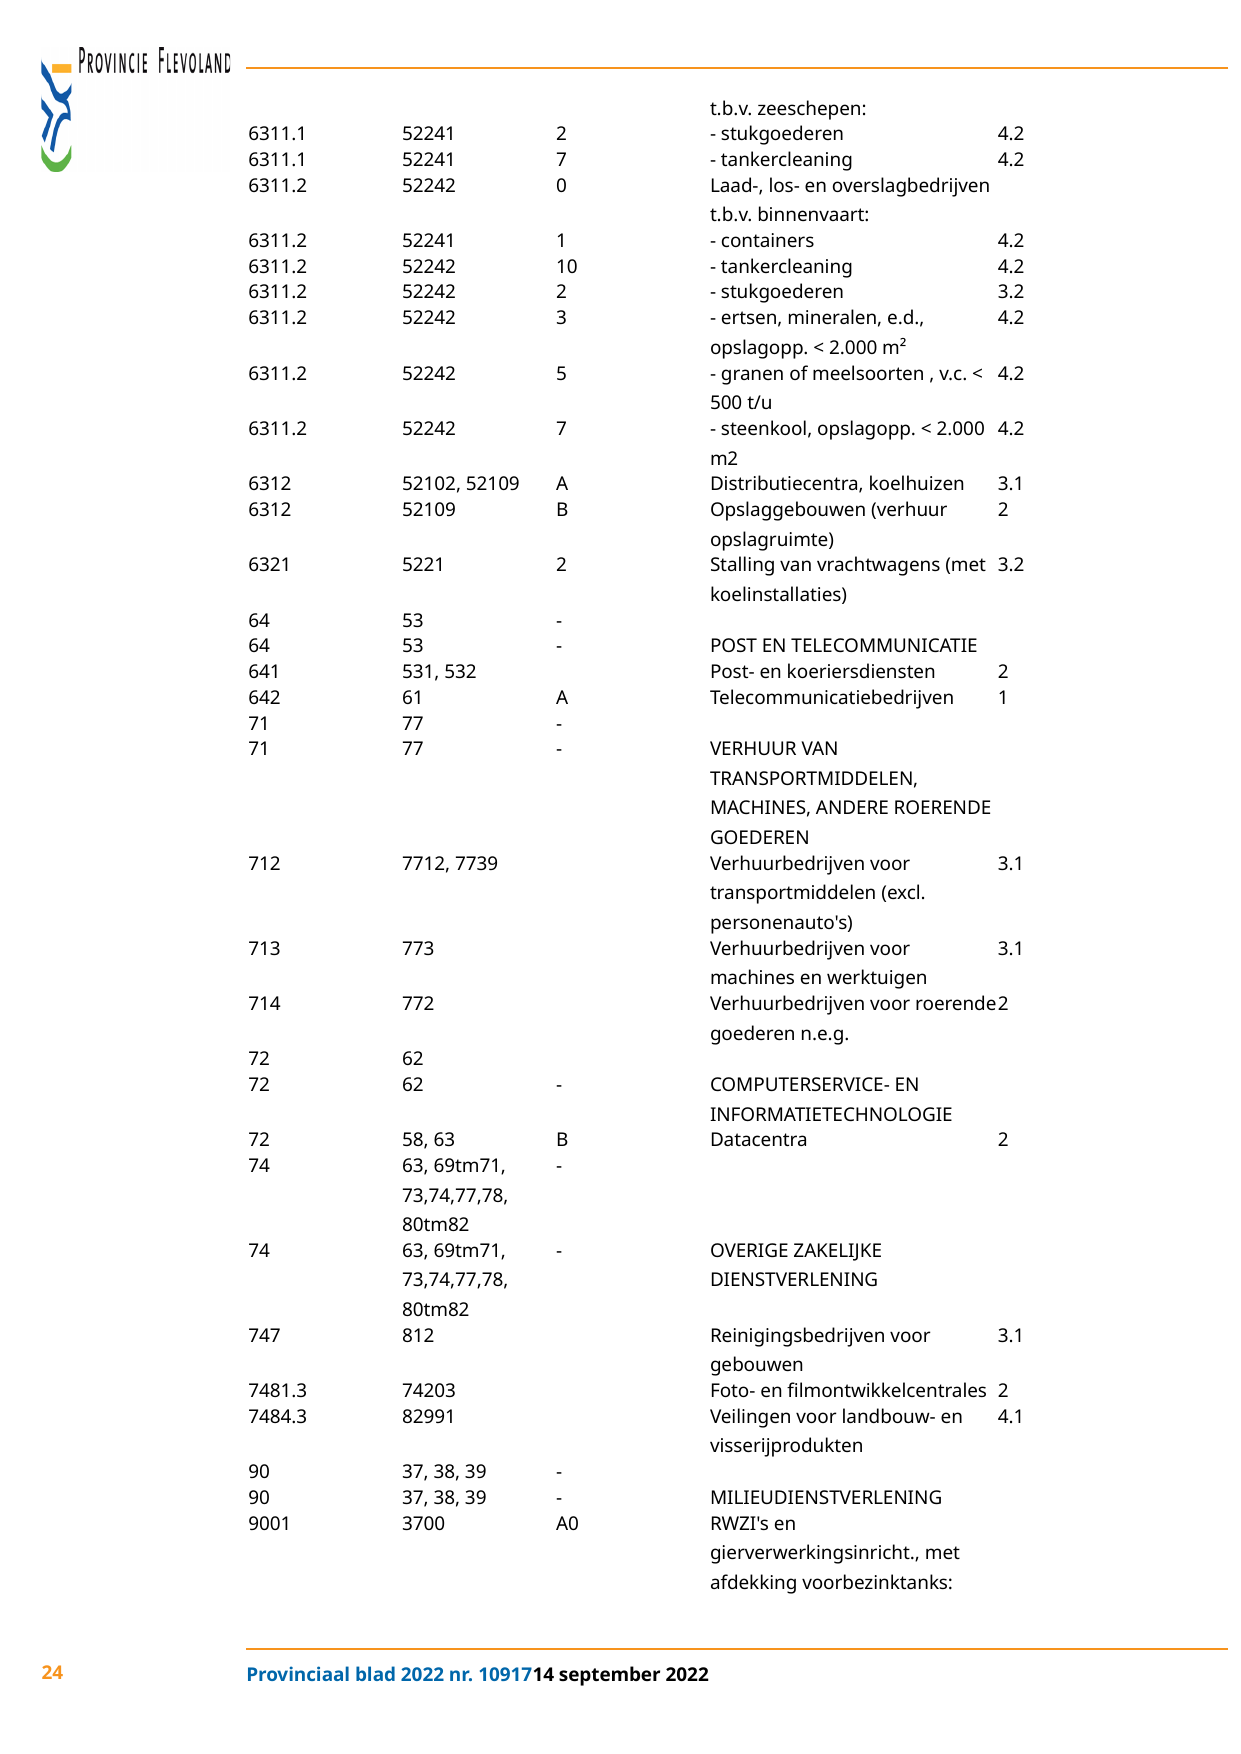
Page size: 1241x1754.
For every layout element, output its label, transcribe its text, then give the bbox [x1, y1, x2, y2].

table_cell Opslaggebouwen (verhuur opslagruimte) [710, 496, 998, 551]
table_cell 5221 [402, 551, 556, 607]
table_cell 72 [248, 1071, 402, 1126]
table_cell A [556, 684, 710, 710]
table_cell 52241 [402, 146, 556, 172]
table_cell [402, 95, 556, 121]
table_cell 712 [248, 850, 402, 935]
table_cell 6311.2 [248, 305, 402, 360]
table_cell 714 [248, 990, 402, 1045]
table_cell 6311.2 [248, 279, 402, 304]
table_cell 90 [248, 1458, 402, 1484]
table_cell 2 [556, 121, 710, 146]
table_cell [556, 1377, 710, 1403]
table_cell 713 [248, 935, 402, 990]
table_cell Post- en koeriersdiensten [710, 658, 998, 684]
table_cell 72 [248, 1126, 402, 1152]
table_cell MILIEUDIENSTVERLENING [710, 1484, 998, 1510]
table_cell 53 [402, 633, 556, 658]
table_cell 2 [998, 496, 1152, 551]
table_cell 53 [402, 607, 556, 632]
table_cell 52102, 52109 [402, 470, 556, 496]
table_cell 64 [248, 633, 402, 658]
table_cell 0 [556, 172, 710, 227]
table_cell 6311.2 [248, 172, 402, 227]
table_cell [710, 1458, 998, 1484]
table_cell 4.2 [998, 121, 1152, 146]
table_cell B [556, 1126, 710, 1152]
table_cell 772 [402, 990, 556, 1045]
table_cell 74203 [402, 1377, 556, 1403]
table_cell OVERIGE ZAKELIJKE DIENSTVERLENING [710, 1237, 998, 1322]
table_cell [710, 607, 998, 632]
table_cell 61 [402, 684, 556, 710]
table_cell A0 [556, 1510, 710, 1595]
table_cell POST EN TELECOMMUNICATIE [710, 633, 998, 658]
table_cell [998, 1152, 1152, 1237]
table_cell [998, 735, 1152, 850]
table_cell A [556, 470, 710, 496]
table_cell 1 [556, 227, 710, 253]
table_cell 5 [556, 360, 710, 415]
table_cell [998, 607, 1152, 632]
table_cell 77 [402, 735, 556, 850]
table_cell 72 [248, 1045, 402, 1071]
table_cell [556, 658, 710, 684]
table_cell Reinigingsbedrijven voor gebouwen [710, 1322, 998, 1377]
table_cell [998, 172, 1152, 227]
table_cell 747 [248, 1322, 402, 1377]
table_cell Distributiecentra, koelhuizen [710, 470, 998, 496]
table_cell Verhuurbedrijven voor roerende goederen n.e.g. [710, 990, 998, 1045]
table_cell [998, 1458, 1152, 1484]
table_cell 52109 [402, 496, 556, 551]
table_cell - tankercleaning [710, 146, 998, 172]
table_cell 2 [556, 551, 710, 607]
table_cell 4.2 [998, 253, 1152, 279]
table_cell 3.1 [998, 470, 1152, 496]
table_cell 3700 [402, 1510, 556, 1595]
picture [41, 47, 231, 172]
table_cell 71 [248, 710, 402, 735]
table_cell COMPUTERSERVICE- EN INFORMATIETECHNOLOGIE [710, 1071, 998, 1126]
table_cell 74 [248, 1152, 402, 1237]
table_cell [998, 633, 1152, 658]
table_cell 2 [998, 658, 1152, 684]
table_cell - [556, 607, 710, 632]
table_cell 7712, 7739 [402, 850, 556, 935]
table_cell 37, 38, 39 [402, 1458, 556, 1484]
table_cell 812 [402, 1322, 556, 1377]
table_cell 62 [402, 1071, 556, 1126]
table_cell [556, 1322, 710, 1377]
table_cell 3.2 [998, 279, 1152, 304]
table_cell 74 [248, 1237, 402, 1322]
table_cell 64 [248, 607, 402, 632]
table_cell 6311.1 [248, 146, 402, 172]
table_cell - steenkool, opslagopp. < 2.000 m2 [710, 415, 998, 470]
table_cell 52242 [402, 279, 556, 304]
table_cell B [556, 496, 710, 551]
table_cell 2 [998, 1377, 1152, 1403]
table_cell 6311.2 [248, 227, 402, 253]
table_cell [556, 850, 710, 935]
table_cell - [556, 1237, 710, 1322]
table_cell 52242 [402, 415, 556, 470]
table_cell 7484.3 [248, 1403, 402, 1458]
table_cell - tankercleaning [710, 253, 998, 279]
table_cell 6311.2 [248, 360, 402, 415]
table_cell 63, 69tm71, 73,74,77,78, 80tm82 [402, 1237, 556, 1322]
table_cell [998, 95, 1152, 121]
table_cell [998, 710, 1152, 735]
table_cell 3.1 [998, 850, 1152, 935]
table_cell 82991 [402, 1403, 556, 1458]
table_cell Foto- en filmontwikkelcentrales [710, 1377, 998, 1403]
table_cell 6312 [248, 470, 402, 496]
table_cell 3 [556, 305, 710, 360]
table_cell 52242 [402, 360, 556, 415]
table_cell 58, 63 [402, 1126, 556, 1152]
table_cell [556, 95, 710, 121]
table_cell [556, 1403, 710, 1458]
table_cell - granen of meelsoorten , v.c. < 500 t/u [710, 360, 998, 415]
table_cell t.b.v. zeeschepen: [710, 95, 998, 121]
table_cell 4.2 [998, 305, 1152, 360]
table_cell 4.2 [998, 227, 1152, 253]
table_cell 6321 [248, 551, 402, 607]
table_cell 71 [248, 735, 402, 850]
table_cell 62 [402, 1045, 556, 1071]
table_cell 52242 [402, 305, 556, 360]
table_cell 52242 [402, 253, 556, 279]
table_cell Datacentra [710, 1126, 998, 1152]
table_cell [710, 710, 998, 735]
table_cell 641 [248, 658, 402, 684]
table_cell 2 [998, 1126, 1152, 1152]
table_cell Veilingen voor landbouw- en visserijprodukten [710, 1403, 998, 1458]
table_cell 642 [248, 684, 402, 710]
table_cell - ertsen, mineralen, e.d., opslagopp. < 2.000 m² [710, 305, 998, 360]
table_cell 4.2 [998, 360, 1152, 415]
table_cell 6311.2 [248, 253, 402, 279]
table_cell Laad-, los- en overslagbedrijven t.b.v. binnenvaart: [710, 172, 998, 227]
table_cell - [556, 633, 710, 658]
table_cell 10 [556, 253, 710, 279]
table_cell 2 [556, 279, 710, 304]
table_cell 6312 [248, 496, 402, 551]
table_cell Verhuurbedrijven voor machines en werktuigen [710, 935, 998, 990]
table_cell - [556, 1152, 710, 1237]
table_cell [710, 1152, 998, 1237]
table_cell 7 [556, 415, 710, 470]
table_cell - [556, 735, 710, 850]
table_cell - [556, 1484, 710, 1510]
table_cell 4.1 [998, 1403, 1152, 1458]
table_cell [998, 1045, 1152, 1071]
table_cell 3.1 [998, 1322, 1152, 1377]
table_cell - stukgoederen [710, 121, 998, 146]
table_cell 4.2 [998, 146, 1152, 172]
table_cell 4.2 [998, 415, 1152, 470]
table_cell - [556, 710, 710, 735]
table_cell 2 [998, 990, 1152, 1045]
table_cell Telecommunicatiebedrijven [710, 684, 998, 710]
table_cell 531, 532 [402, 658, 556, 684]
table_cell [998, 1484, 1152, 1510]
table_cell 773 [402, 935, 556, 990]
table_cell - stukgoederen [710, 279, 998, 304]
table_cell 1 [998, 684, 1152, 710]
table_cell 90 [248, 1484, 402, 1510]
table_cell 7481.3 [248, 1377, 402, 1403]
table_cell RWZI's en gierverwerkingsinricht., met afdekking voorbezinktanks: [710, 1510, 998, 1595]
table_cell - [556, 1071, 710, 1126]
table_cell 63, 69tm71, 73,74,77,78, 80tm82 [402, 1152, 556, 1237]
table_cell 52241 [402, 227, 556, 253]
table_cell 7 [556, 146, 710, 172]
table_cell [710, 1045, 998, 1071]
table_cell 6311.2 [248, 415, 402, 470]
table_cell [998, 1237, 1152, 1322]
table_cell [998, 1071, 1152, 1126]
table_cell Verhuurbedrijven voor transportmiddelen (excl. personenauto's) [710, 850, 998, 935]
table_cell - [556, 1458, 710, 1484]
table_cell [998, 1510, 1152, 1595]
table_cell 3.2 [998, 551, 1152, 607]
table_cell 52241 [402, 121, 556, 146]
table_cell 52242 [402, 172, 556, 227]
table_cell 6311.1 [248, 121, 402, 146]
table_cell 37, 38, 39 [402, 1484, 556, 1510]
table_cell - containers [710, 227, 998, 253]
table_cell VERHUUR VAN TRANSPORTMIDDELEN, MACHINES, ANDERE ROERENDE GOEDEREN [710, 735, 998, 850]
table_cell [556, 990, 710, 1045]
table_cell [556, 1045, 710, 1071]
table_cell [556, 935, 710, 990]
table_cell Stalling van vrachtwagens (met koelinstallaties) [710, 551, 998, 607]
table_cell 3.1 [998, 935, 1152, 990]
table_cell 9001 [248, 1510, 402, 1595]
table_cell 77 [402, 710, 556, 735]
table_cell [248, 95, 402, 121]
